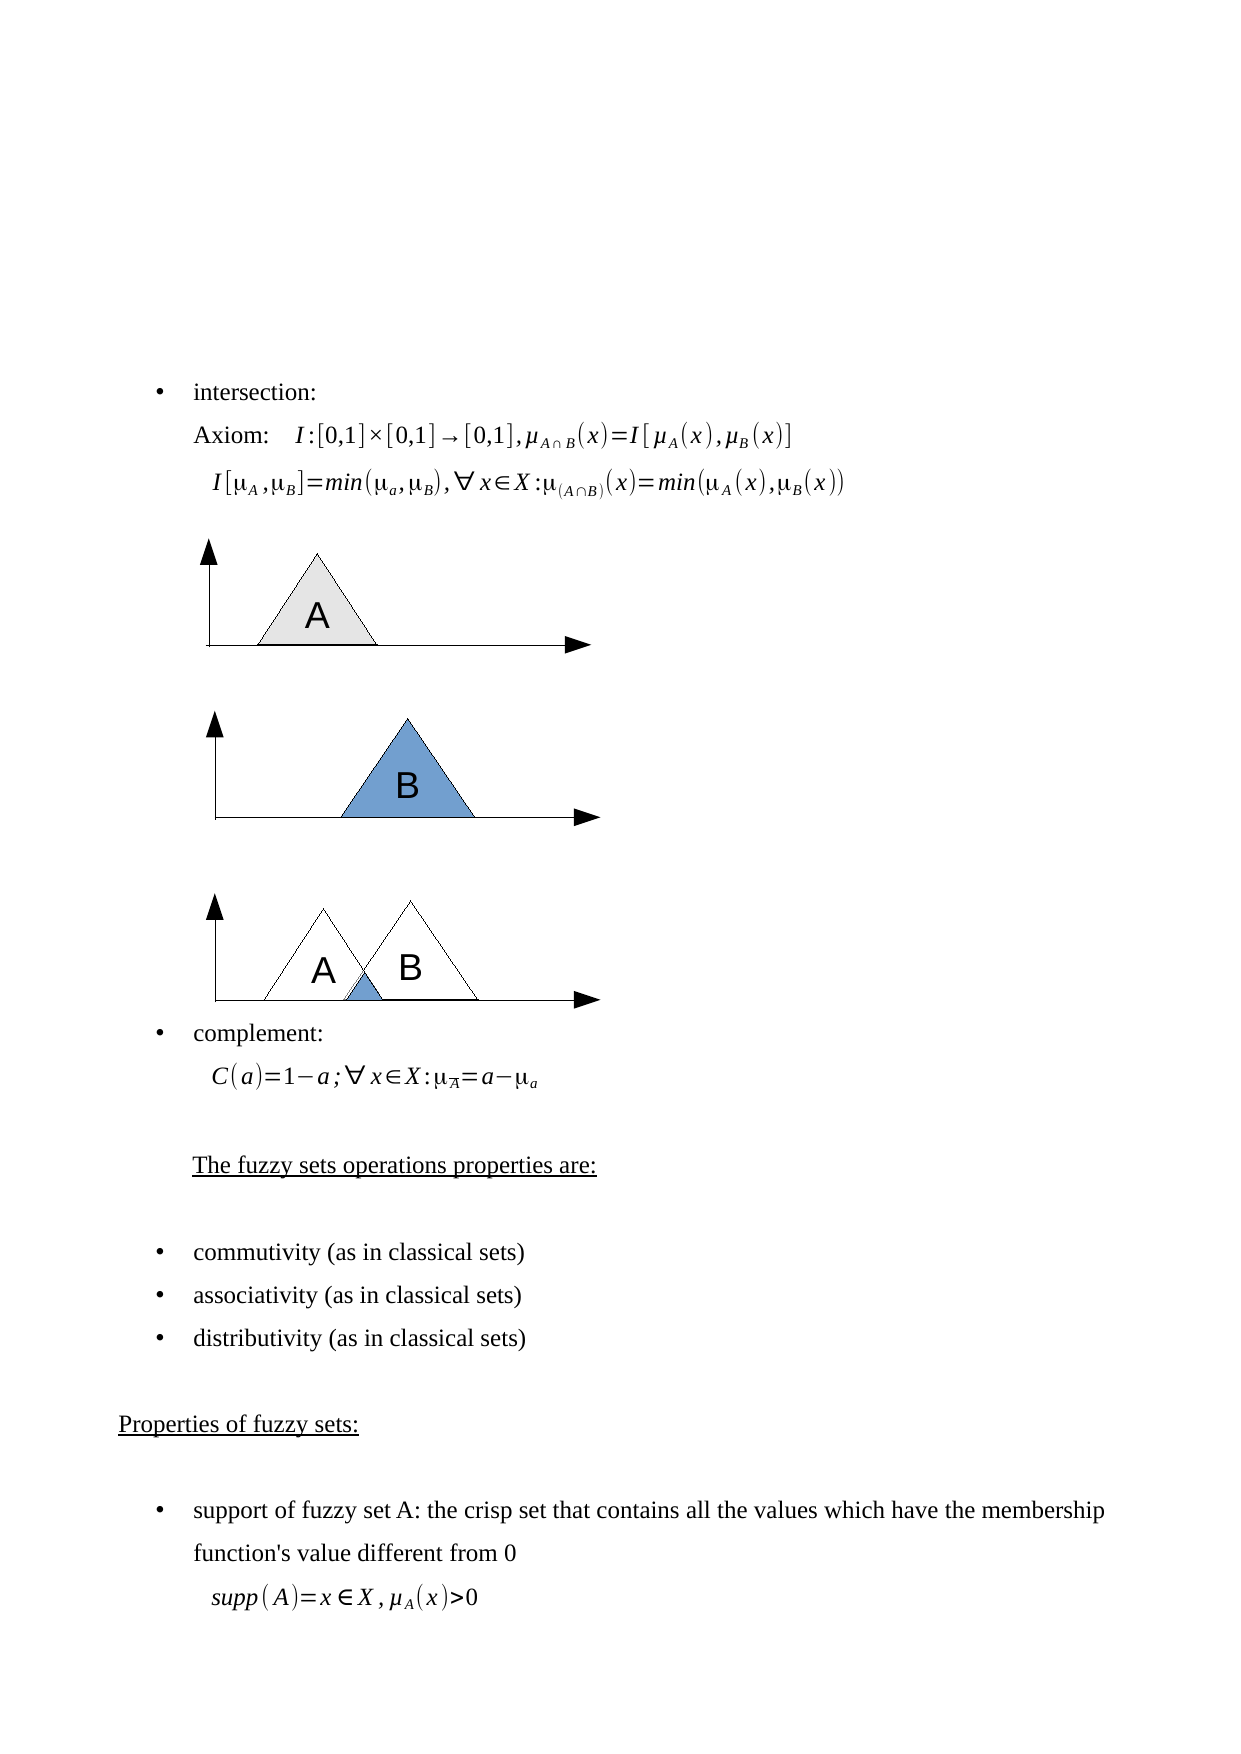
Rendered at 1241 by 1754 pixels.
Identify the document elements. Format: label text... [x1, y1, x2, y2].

list support of fuzzy set A: the crisp set that contains all the values which have the membership function's value different from 0 [156, 1495, 1122, 1567]
list associativity (as in classical sets) [156, 1280, 1122, 1308]
text The fuzzy sets operations properties are: [118, 1150, 1122, 1179]
list distributivity (as in classical sets) [156, 1323, 1122, 1352]
list intersection: [156, 377, 1122, 406]
text Properties of fuzzy sets: [118, 1409, 1122, 1438]
list commutivity (as in classical sets) [156, 1237, 1122, 1265]
list Axiom: [156, 420, 1122, 452]
list complement: [156, 1018, 1122, 1046]
